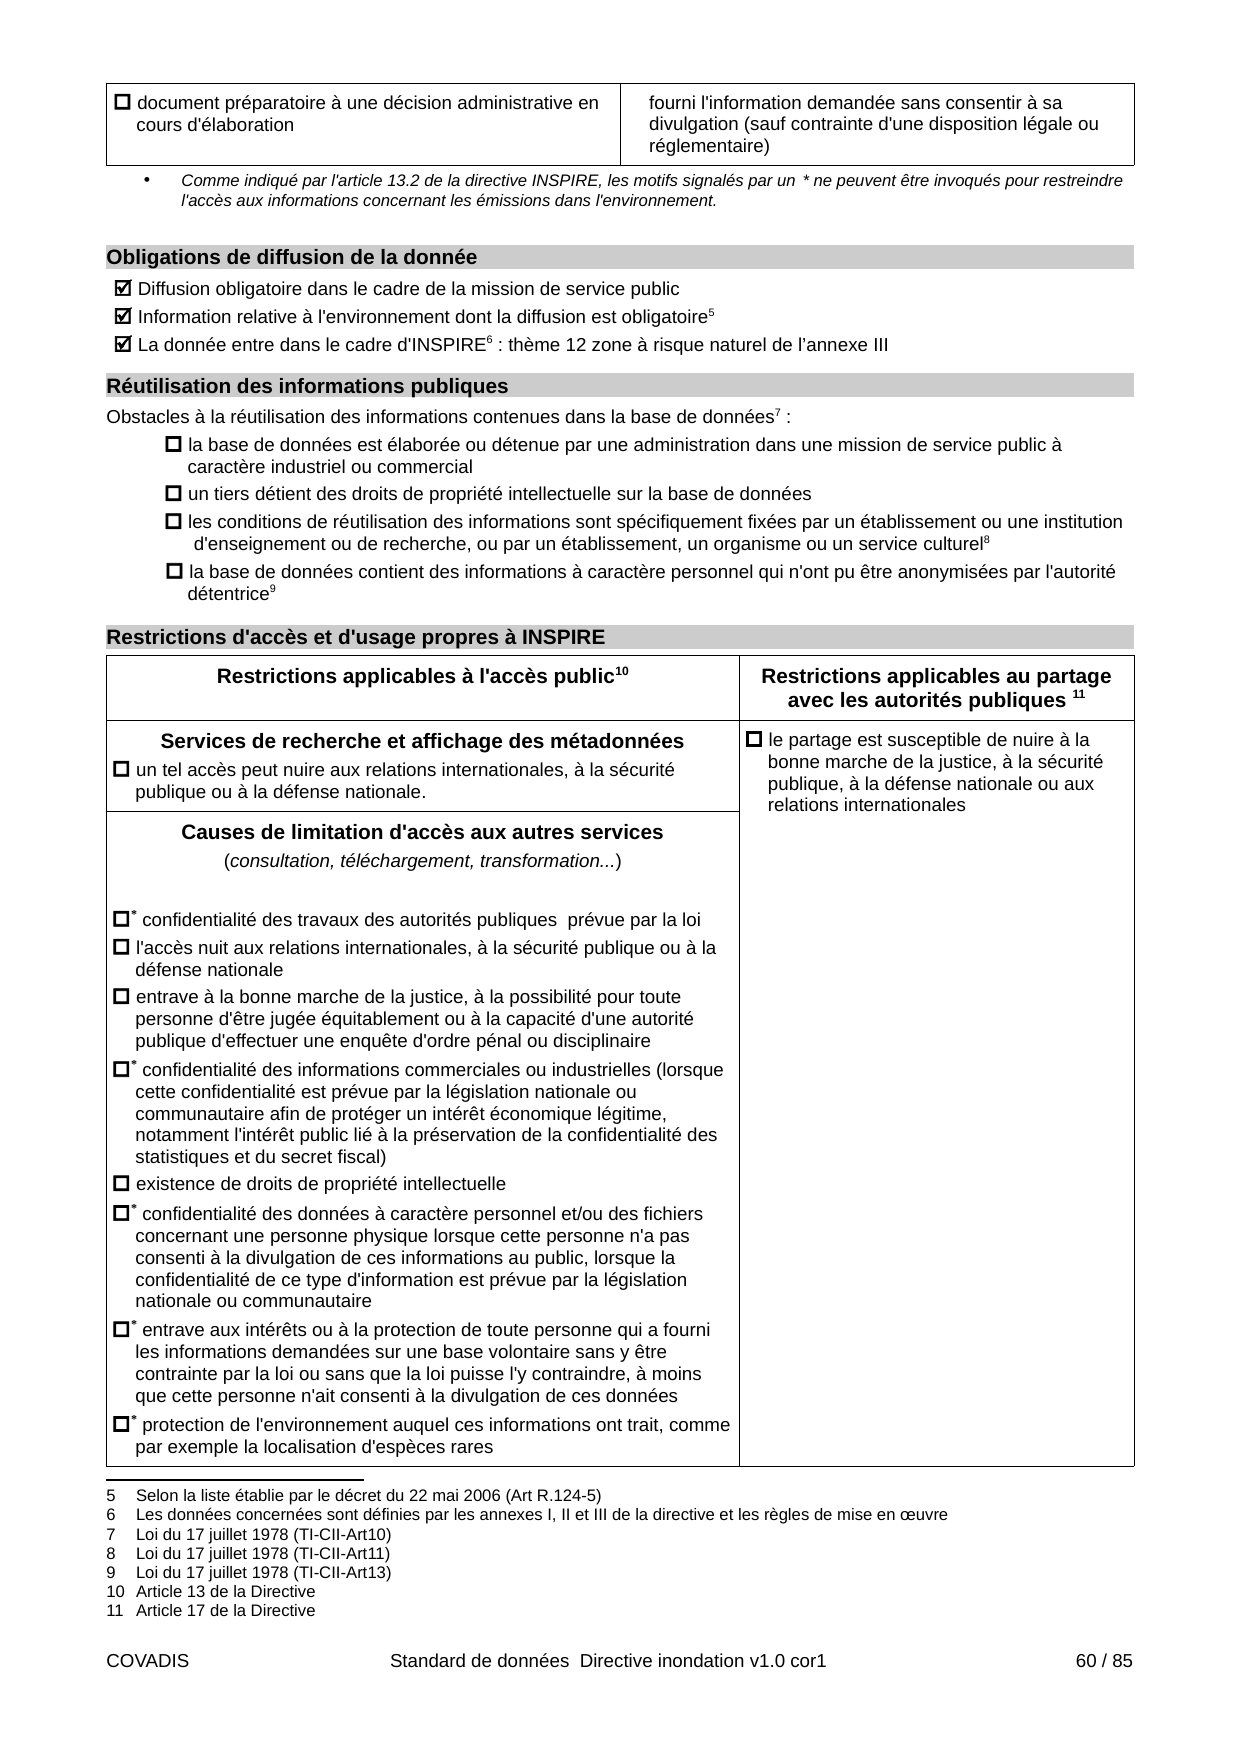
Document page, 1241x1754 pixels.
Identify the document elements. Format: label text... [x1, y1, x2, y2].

table_cell  document préparatoire à une décision administrative en cours d'élaboration [107, 84, 620, 165]
table_cell Services de recherche et affichage des métadonnées  un tel accès peut nuire aux relations internationales, à la sécurité publique ou à la défense nationale. [107, 721, 739, 811]
table_cell fourni l'information demandée sans consentir à sa divulgation (sauf contrainte d'une disposition légale ou réglementaire) [621, 84, 1134, 165]
text Obligations de diffusion de la donnée [106, 245, 1134, 269]
text Les données concernées sont définies par les annexes I, II et III de la directive et les règles de mise en œuvre [106, 1505, 1134, 1524]
table_cell Causes de limitation d'accès aux autres services (consultation, téléchargement, transformation...) * confidentialité des travaux des autorités publiques prévue par la loi  l'accès nuit aux relations internationales, à la sécurité publique ou à la défense nationale  entrave à la bonne marche de la justice, à la possibilité pour toute personne d'être jugée équitablement ou à la capacité d'une autorité publique d'effectuer une enquête d'ordre pénal ou disciplinaire * confidentialité des informations commerciales ou industrielles (lorsque cette confidentialité est prévue par la législation nationale ou communautaire afin de protéger un intérêt économique légitime, notamment l'intérêt public lié à la préservation de la confidentialité des statistiques et du secret fiscal)  existence de droits de propriété intellectuelle * confidentialité des données à caractère personnel et/ou des fichiers concernant une personne physique lorsque cette personne n'a pas consenti à la divulgation de ces informations au public, lorsque la confidentialité de ce type d'information est prévue par la législation nationale ou communautaire * entrave aux intérêts ou à la protection de toute personne qui a fourni les informations demandées sur une base volontaire sans y être contrainte par la loi ou sans que la loi puisse l'y contraindre, à moins que cette personne n'ait consenti à la divulgation de ces données * protection de l'environnement auquel ces informations ont trait, comme par exemple la localisation d'espèces rares [107, 812, 739, 1466]
text Loi du 17 juillet 1978 (TI-CII-Art10) [106, 1524, 1134, 1543]
text  Information relative à l'environnement dont la diffusion est obligatoire [113, 306, 1134, 328]
text  la base de données contient des informations à caractère personnel qui n'ont pu être anonymisées par l'autorité détentrice [165, 561, 1134, 604]
list Comme indiqué par l'article 13.2 de la directive INSPIRE, les motifs signalés par un * ne peuvent être invoqués pour restreindre l'accès aux informations concernant les émissions dans l'environnement. [144, 171, 1134, 210]
text Restrictions d'accès et d'usage propres à INSPIRE [106, 625, 1134, 649]
table_cell  le partage est susceptible de nuire à la bonne marche de la justice, à la sécurité publique, à la défense nationale ou aux relations internationales [740, 721, 1134, 1466]
text Obstacles à la réutilisation des informations contenues dans la base de données : [106, 406, 1134, 428]
text  Diffusion obligatoire dans le cadre de la mission de service public [113, 278, 1134, 300]
text Loi du 17 juillet 1978 (TI-CII-Art11) [106, 1543, 1134, 1563]
text  La donnée entre dans le cadre d'INSPIRE : thème 12 zone à risque naturel de l’annexe III [113, 334, 1134, 356]
text Loi du 17 juillet 1978 (TI-CII-Art13) [106, 1563, 1134, 1582]
text Selon la liste établie par le décret du 22 mai 2006 (Art R.124-5) [106, 1486, 1134, 1505]
text  les conditions de réutilisation des informations sont spécifiquement fixées par un établissement ou une institution d'enseignement ou de recherche, ou par un établissement, un organisme ou un service culturel [164, 511, 1134, 555]
text  un tiers détient des droits de propriété intellectuelle sur la base de données [164, 483, 1134, 505]
text  la base de données est élaborée ou détenue par une administration dans une mission de service public à caractère industriel ou commercial [164, 434, 1134, 477]
table_header Restrictions applicables au partage avec les autorités publiques [740, 656, 1134, 720]
table_header Restrictions applicables à l'accès public [107, 656, 739, 720]
text Réutilisation des informations publiques [106, 373, 1134, 397]
